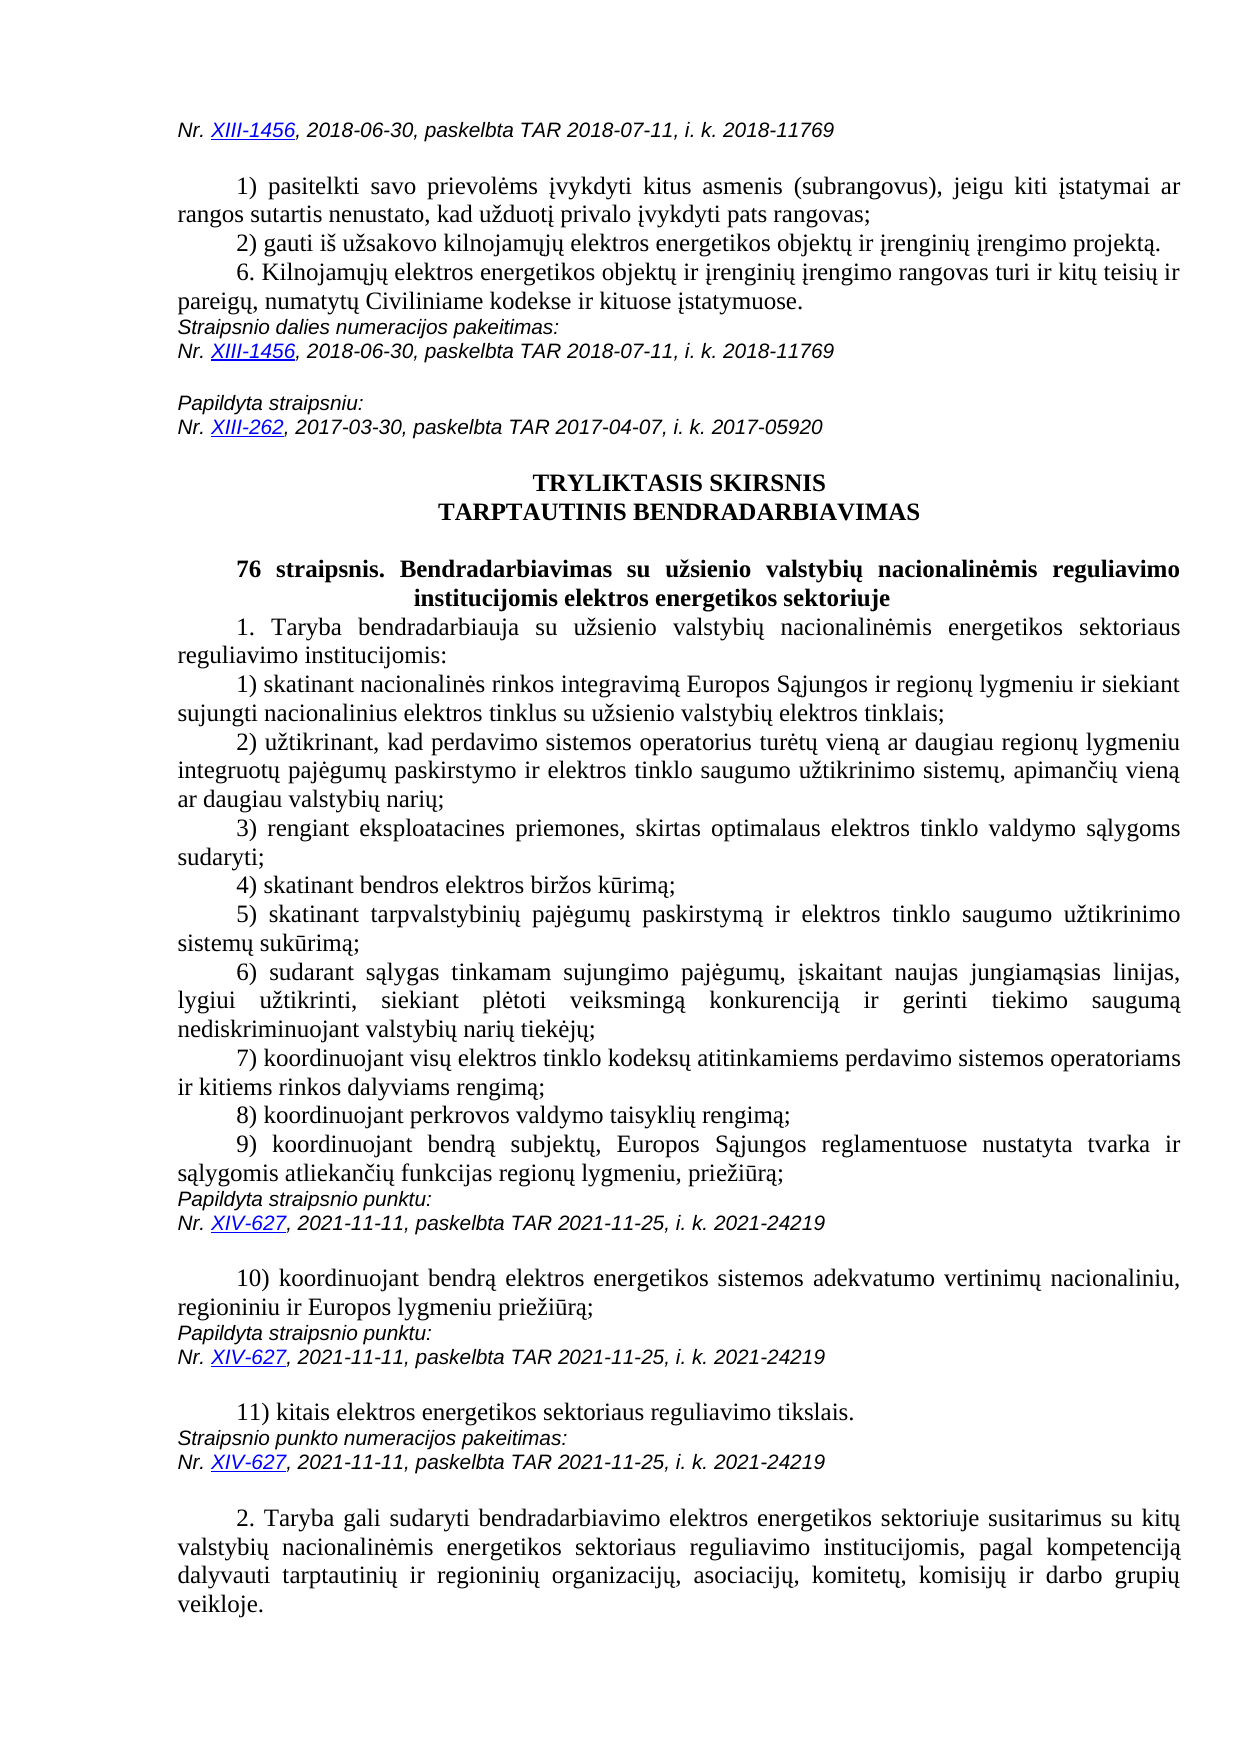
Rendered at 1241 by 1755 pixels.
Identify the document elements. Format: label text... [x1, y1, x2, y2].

text Papildyta straipsniu: [177, 391, 1181, 415]
text 3) rengiant eksploatacines priemones, skirtas optimalaus elektros tinklo valdymo sąlygoms sudaryti; [177, 813, 1181, 870]
text Papildyta straipsnio punktu: [177, 1321, 1181, 1345]
text 2. Taryba gali sudaryti bendradarbiavimo elektros energetikos sektoriuje susitarimus su kitų valstybių nacionalinėmis energetikos sektoriaus reguliavimo institucijomis, pagal kompetenciją dalyvauti tarptautinių ir regioninių organizacijų, asociacijų, komitetų, komisijų ir darbo grupių veikloje. [177, 1503, 1181, 1618]
text 6) sudarant sąlygas tinkamam sujungimo pajėgumų, įskaitant naujas jungiamąsias linijas, lygiui užtikrinti, siekiant plėtoti veiksmingą konkurenciją ir gerinti tiekimo saugumą nediskriminuojant valstybių narių tiekėjų; [177, 957, 1181, 1043]
text 8) koordinuojant perkrovos valdymo taisyklių rengimą; [177, 1100, 1181, 1129]
text Nr. XIII-262, 2017-03-30, paskelbta TAR 2017-04-07, i. k. 2017-05920 [177, 415, 1181, 439]
text Nr. XIII-1456, 2018-06-30, paskelbta TAR 2018-07-11, i. k. 2018-11769 [177, 338, 1181, 362]
text Nr. XIV-627, 2021-11-11, paskelbta TAR 2021-11-25, i. k. 2021-24219 [177, 1211, 1181, 1234]
text 6. Kilnojamųjų elektros energetikos objektų ir įrenginių įrengimo rangovas turi ir kitų teisių ir pareigų, numatytų Civiliniame kodekse ir kituose įstatymuose. [177, 257, 1181, 314]
text 76 straipsnis. Bendradarbiavimas su užsienio valstybių nacionalinėmis reguliavimo institucijomis elektros energetikos sektoriuje [236, 554, 1181, 612]
text Nr. XIV-627, 2021-11-11, paskelbta TAR 2021-11-25, i. k. 2021-24219 [177, 1450, 1181, 1474]
text 7) koordinuojant visų elektros tinklo kodeksų atitinkamiems perdavimo sistemos operatoriams ir kitiems rinkos dalyviams rengimą; [177, 1043, 1181, 1100]
text Straipsnio punkto numeracijos pakeitimas: [177, 1426, 1181, 1450]
text Straipsnio dalies numeracijos pakeitimas: [177, 314, 1181, 338]
text 2) gauti iš užsakovo kilnojamųjų elektros energetikos objektų ir įrenginių įrengimo projektą. [177, 228, 1181, 257]
text 10) koordinuojant bendrą elektros energetikos sistemos adekvatumo vertinimų nacionaliniu, regioniniu ir Europos lygmeniu priežiūrą; [177, 1263, 1181, 1321]
text 11) kitais elektros energetikos sektoriaus reguliavimo tikslais. [177, 1397, 1181, 1426]
text 1) skatinant nacionalinės rinkos integravimą Europos Sąjungos ir regionų lygmeniu ir siekiant sujungti nacionalinius elektros tinklus su užsienio valstybių elektros tinklais; [177, 669, 1181, 727]
text Nr. XIII-1456, 2018-06-30, paskelbta TAR 2018-07-11, i. k. 2018-11769 [177, 118, 1181, 142]
text 1. Taryba bendradarbiauja su užsienio valstybių nacionalinėmis energetikos sektoriaus reguliavimo institucijomis: [177, 612, 1181, 669]
text 1) pasitelkti savo prievolėms įvykdyti kitus asmenis (subrangovus), jeigu kiti įstatymai ar rangos sutartis nenustato, kad užduotį privalo įvykdyti pats rangovas; [177, 171, 1181, 228]
text 2) užtikrinant, kad perdavimo sistemos operatorius turėtų vieną ar daugiau regionų lygmeniu integruotų pajėgumų paskirstymo ir elektros tinklo saugumo užtikrinimo sistemų, apimančių vieną ar daugiau valstybių narių; [177, 727, 1181, 813]
text Nr. XIV-627, 2021-11-11, paskelbta TAR 2021-11-25, i. k. 2021-24219 [177, 1345, 1181, 1369]
text 5) skatinant tarpvalstybinių pajėgumų paskirstymą ir elektros tinklo saugumo užtikrinimo sistemų sukūrimą; [177, 899, 1181, 957]
text 4) skatinant bendros elektros biržos kūrimą; [177, 870, 1181, 899]
text 9) koordinuojant bendrą subjektų, Europos Sąjungos reglamentuose nustatyta tvarka ir sąlygomis atliekančių funkcijas regionų lygmeniu, priežiūrą; [177, 1129, 1181, 1187]
text Papildyta straipsnio punktu: [177, 1187, 1181, 1211]
text TARPTAUTINIS BENDRADARBIAVIMAS [177, 497, 1181, 525]
text TRYLIKTASIS SKIRSNIS [177, 468, 1181, 497]
